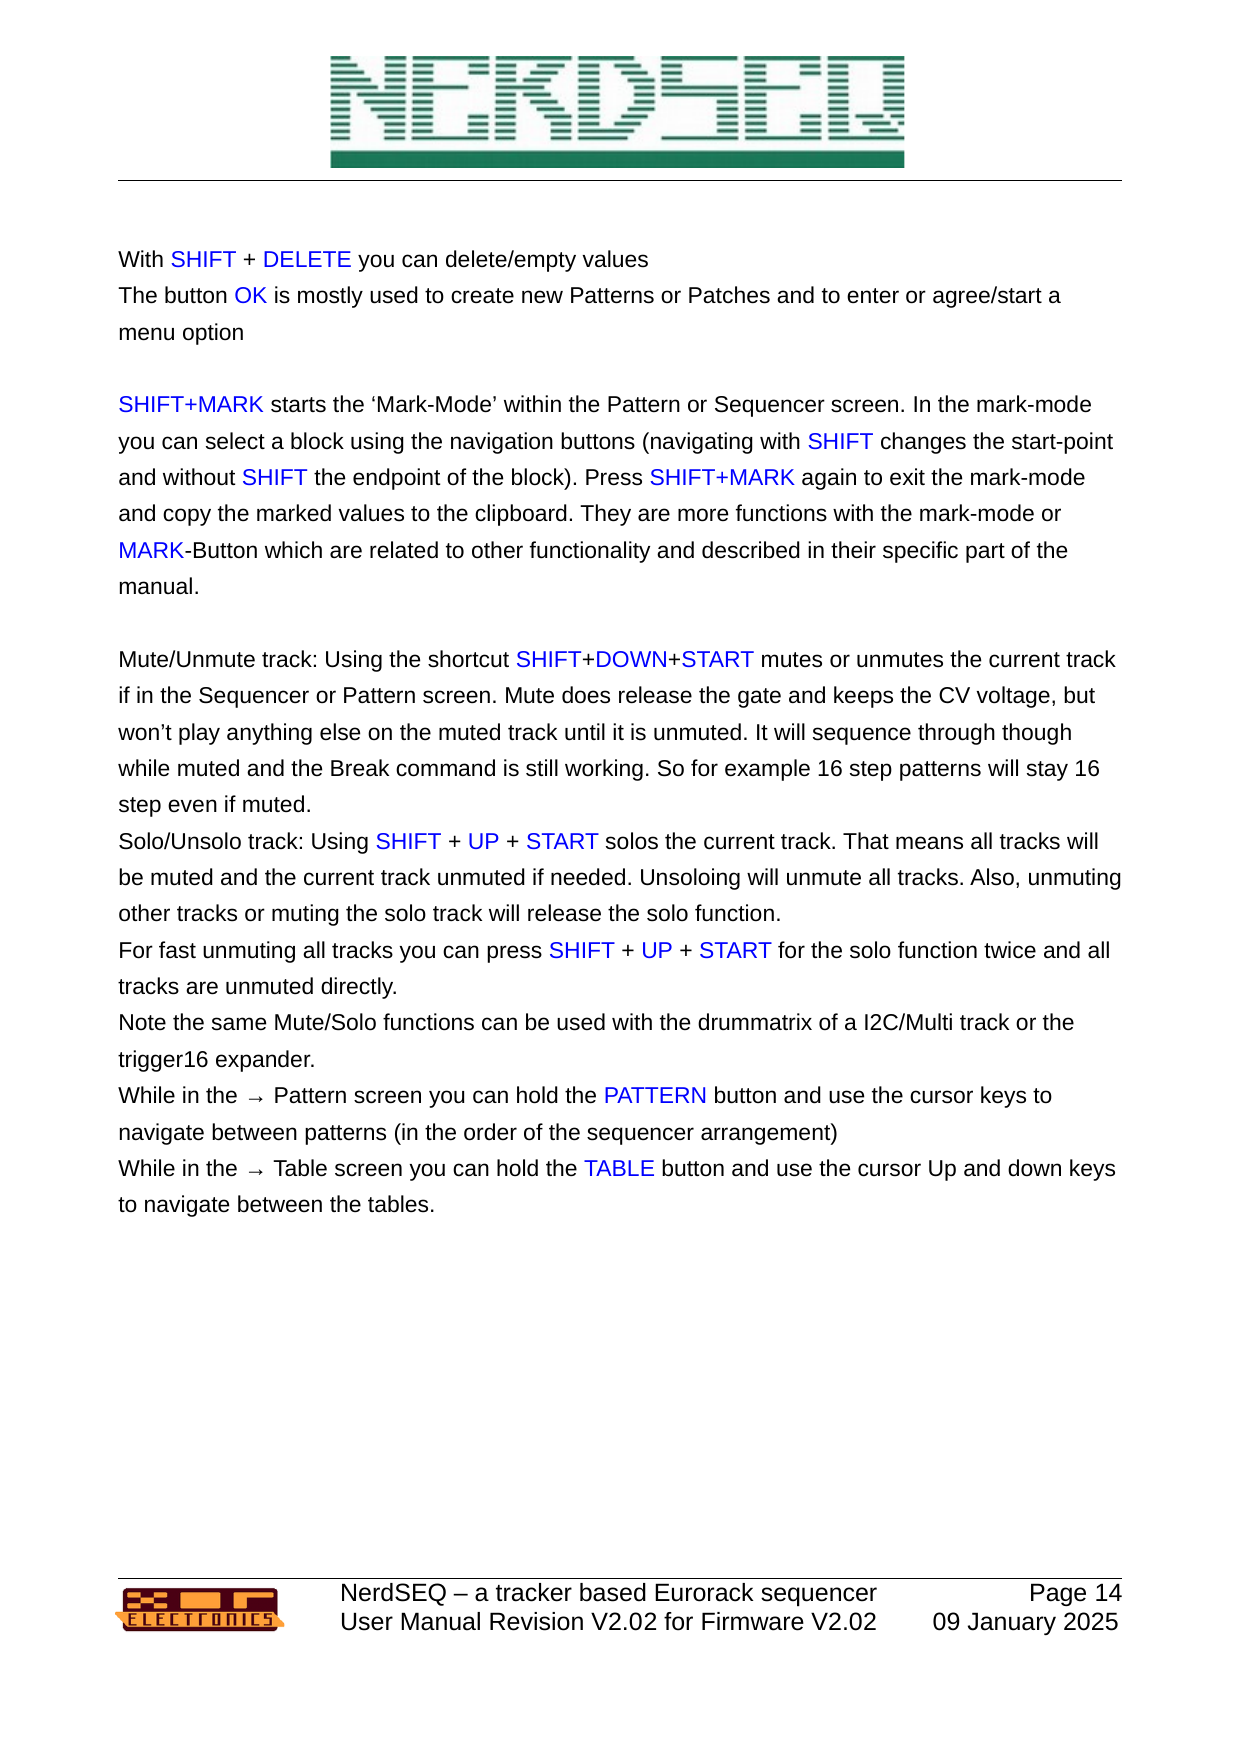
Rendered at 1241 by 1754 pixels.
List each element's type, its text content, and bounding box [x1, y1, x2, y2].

text With SHIFT + DELETE you can delete/empty values [118, 246, 1122, 272]
text Note the same Mute/Solo functions can be used with the drummatrix of a I2C/Multi track or the trigger16 expander. [118, 1009, 1122, 1072]
text For fast unmuting all tracks you can press SHIFT + UP + START for the solo function twice and all tracks are unmuted directly. [118, 937, 1122, 999]
picture [330, 56, 905, 168]
picture [115, 1584, 285, 1634]
text While in the → Table screen you can hold the TABLE button and use the cursor Up and down keys to navigate between the tables. [118, 1155, 1122, 1217]
text SHIFT+MARK starts the ‘Mark-Mode’ within the Pattern or Sequencer screen. In the mark-mode you can select a block using the navigation buttons (navigating with SHIFT changes the start-point and without SHIFT the endpoint of the block). Press SHIFT+MARK again to exit the mark-mode and copy the marked values to the clipboard. They are more functions with the mark-mode or MARK-Button which are related to other functionality and described in their specific part of the manual. [118, 391, 1122, 599]
text Solo/Unsolo track: Using SHIFT + UP + START solos the current track. That means all tracks will be muted and the current track unmuted if needed. Unsoloing will unmute all tracks. Also, unmuting other tracks or muting the solo track will release the solo function. [118, 828, 1122, 927]
text Mute/Unmute track: Using the shortcut SHIFT+DOWN+START mutes or unmutes the current track if in the Sequencer or Pattern screen. Mute does release the gate and keeps the CV voltage, but won’t play anything else on the muted track until it is unmuted. It will sequence through though while muted and the Break command is still working. So for example 16 step patterns will stay 16 step even if muted. [118, 646, 1122, 818]
text While in the → Pattern screen you can hold the PATTERN button and use the cursor keys to navigate between patterns (in the order of the sequencer arrangement) [118, 1082, 1122, 1145]
text The button OK is mostly used to create new Patterns or Patches and to enter or agree/start a menu option [118, 282, 1122, 345]
